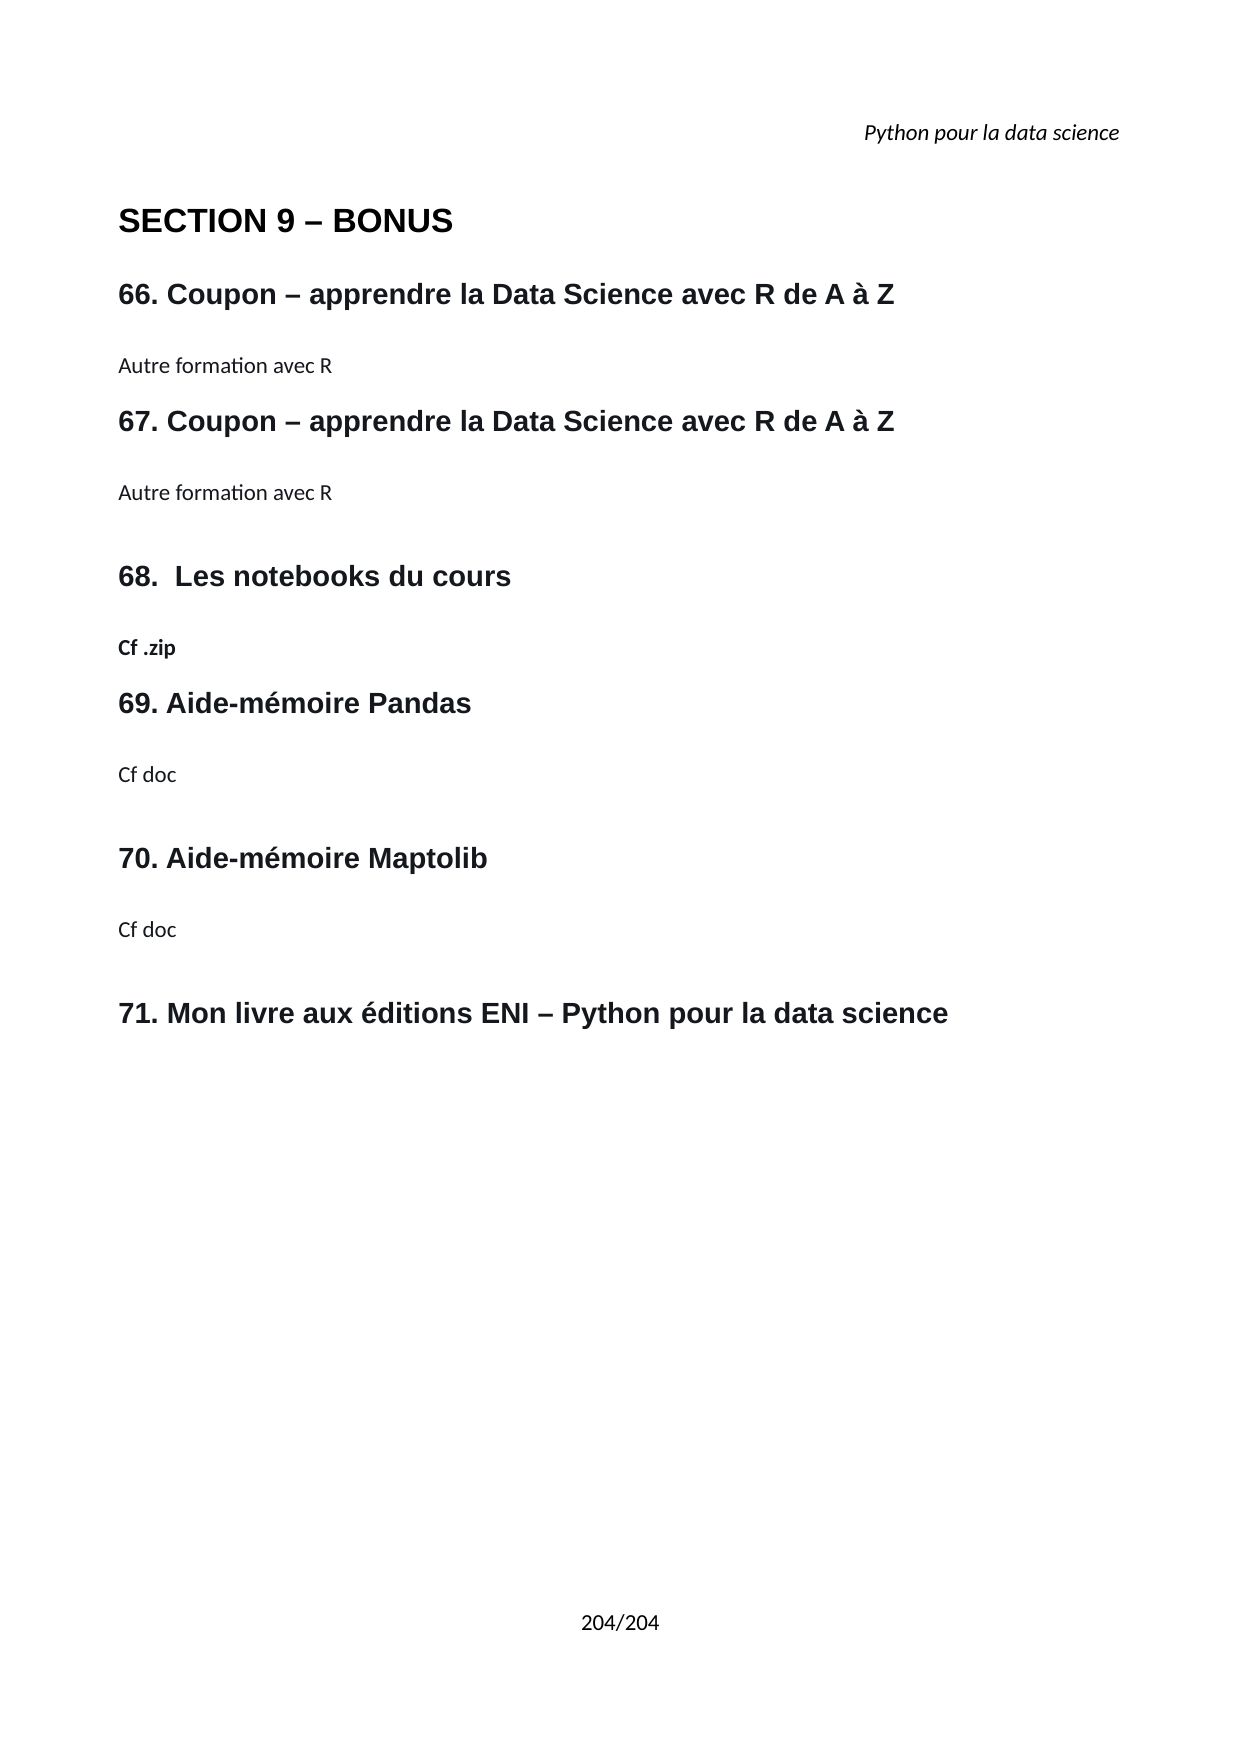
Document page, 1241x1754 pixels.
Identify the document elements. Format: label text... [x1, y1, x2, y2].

subtitle 68. Les notebooks du cours [118, 559, 1122, 592]
subtitle SECTION 9 – BONUS [118, 201, 1122, 239]
text Cf doc [118, 760, 1122, 788]
subtitle 70. Aide-mémoire Maptolib [118, 841, 1122, 875]
subtitle 67. Coupon – apprendre la Data Science avec R de A à Z [118, 404, 1122, 437]
text Autre formation avec R [118, 478, 1122, 506]
subtitle 71. Mon livre aux éditions ENI – Python pour la data science [118, 996, 1122, 1030]
subtitle 69. Aide-mémoire Pandas [118, 686, 1122, 719]
text Autre formation avec R [118, 351, 1122, 379]
subtitle 66. Coupon – apprendre la Data Science avec R de A à Z [118, 277, 1122, 310]
text Cf .zip [118, 633, 1122, 661]
text Cf doc [118, 915, 1122, 943]
